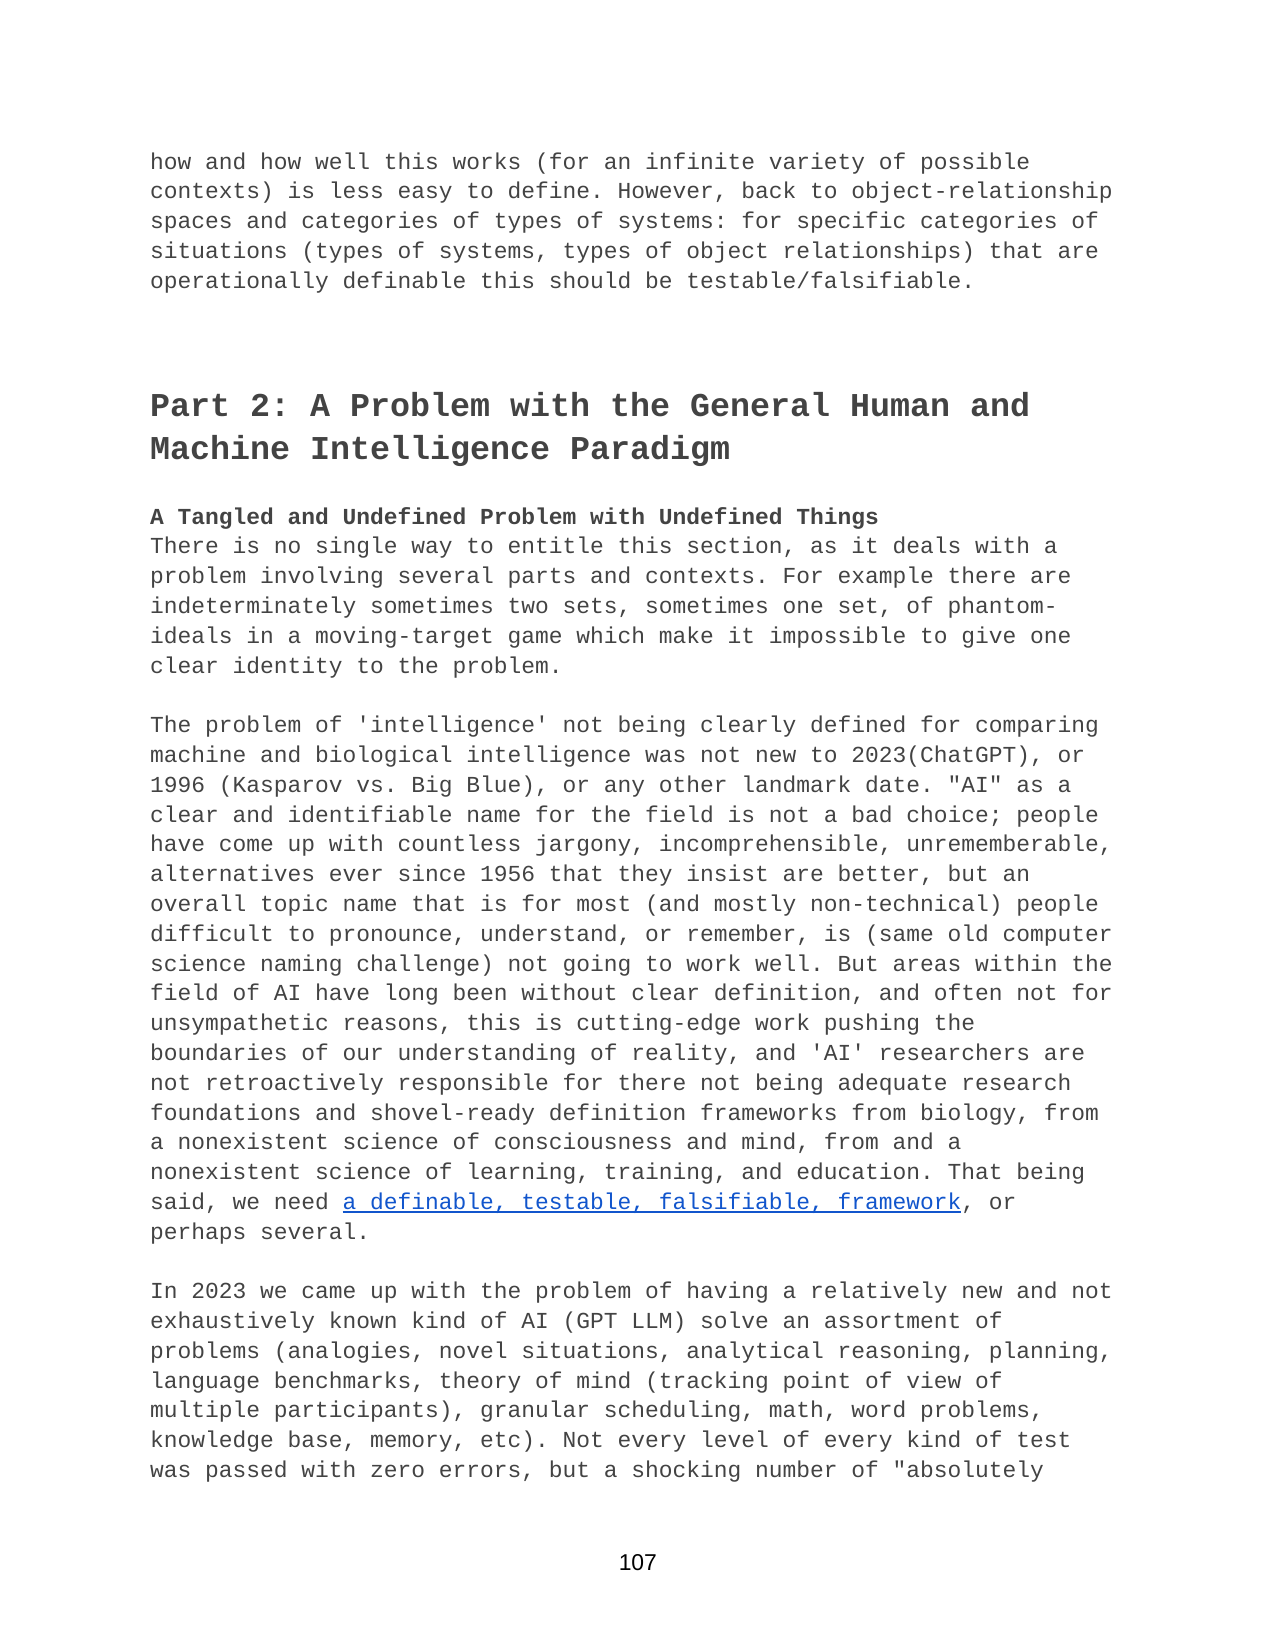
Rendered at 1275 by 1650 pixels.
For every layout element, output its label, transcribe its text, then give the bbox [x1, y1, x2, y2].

text A Tangled and Undefined Problem with Undefined Things [150, 505, 1125, 531]
text how and how well this works (for an infinite variety of possible contexts) is less easy to define. However, back to object-relationship spaces and categories of types of systems: for specific categories of situations (types of systems, types of object relationships) that are operationally definable this should be testable/falsifiable. [150, 150, 1125, 295]
text The problem of 'intelligence' not being clearly defined for comparing machine and biological intelligence was not new to 2023(ChatGPT), or 1996 (Kasparov vs. Big Blue), or any other landmark date. "AI" as a clear and identifiable name for the field is not a bad choice; people have come up with countless jargony, incomprehensible, unrememberable, alternatives ever since 1956 that they insist are better, but an overall topic name that is for most (and mostly non-technical) people difficult to pronounce, understand, or remember, is (same old computer science naming challenge) not going to work well. But areas within the field of AI have long been without clear definition, and often not for unsympathetic reasons, this is cutting-edge work pushing the boundaries of our understanding of reality, and 'AI' researchers are not retroactively responsible for there not being adequate research foundations and shovel-ready definition frameworks from biology, from a nonexistent science of consciousness and mind, from and a nonexistent science of learning, training, and education. That being said, we need a definable, testable, falsifiable, framework, or perhaps several. [150, 713, 1125, 1246]
text In 2023 we came up with the problem of having a relatively new and not exhaustively known kind of AI (GPT LLM) solve an assortment of problems (analogies, novel situations, analytical reasoning, planning, language benchmarks, theory of mind (tracking point of view of multiple participants), granular scheduling, math, word problems, knowledge base, memory, etc). Not every level of every kind of test was passed with zero errors, but a shocking number of "absolutely [150, 1279, 1125, 1484]
text There is no single way to entitle this section, as it deals with a problem involving several parts and contexts. For example there are indeterminately sometimes two sets, sometimes one set, of phantom-ideals in a moving-target game which make it impossible to give one clear identity to the problem. [150, 535, 1125, 680]
text Part 2: A Problem with the General Human and Machine Intelligence Paradigm [150, 388, 1125, 469]
